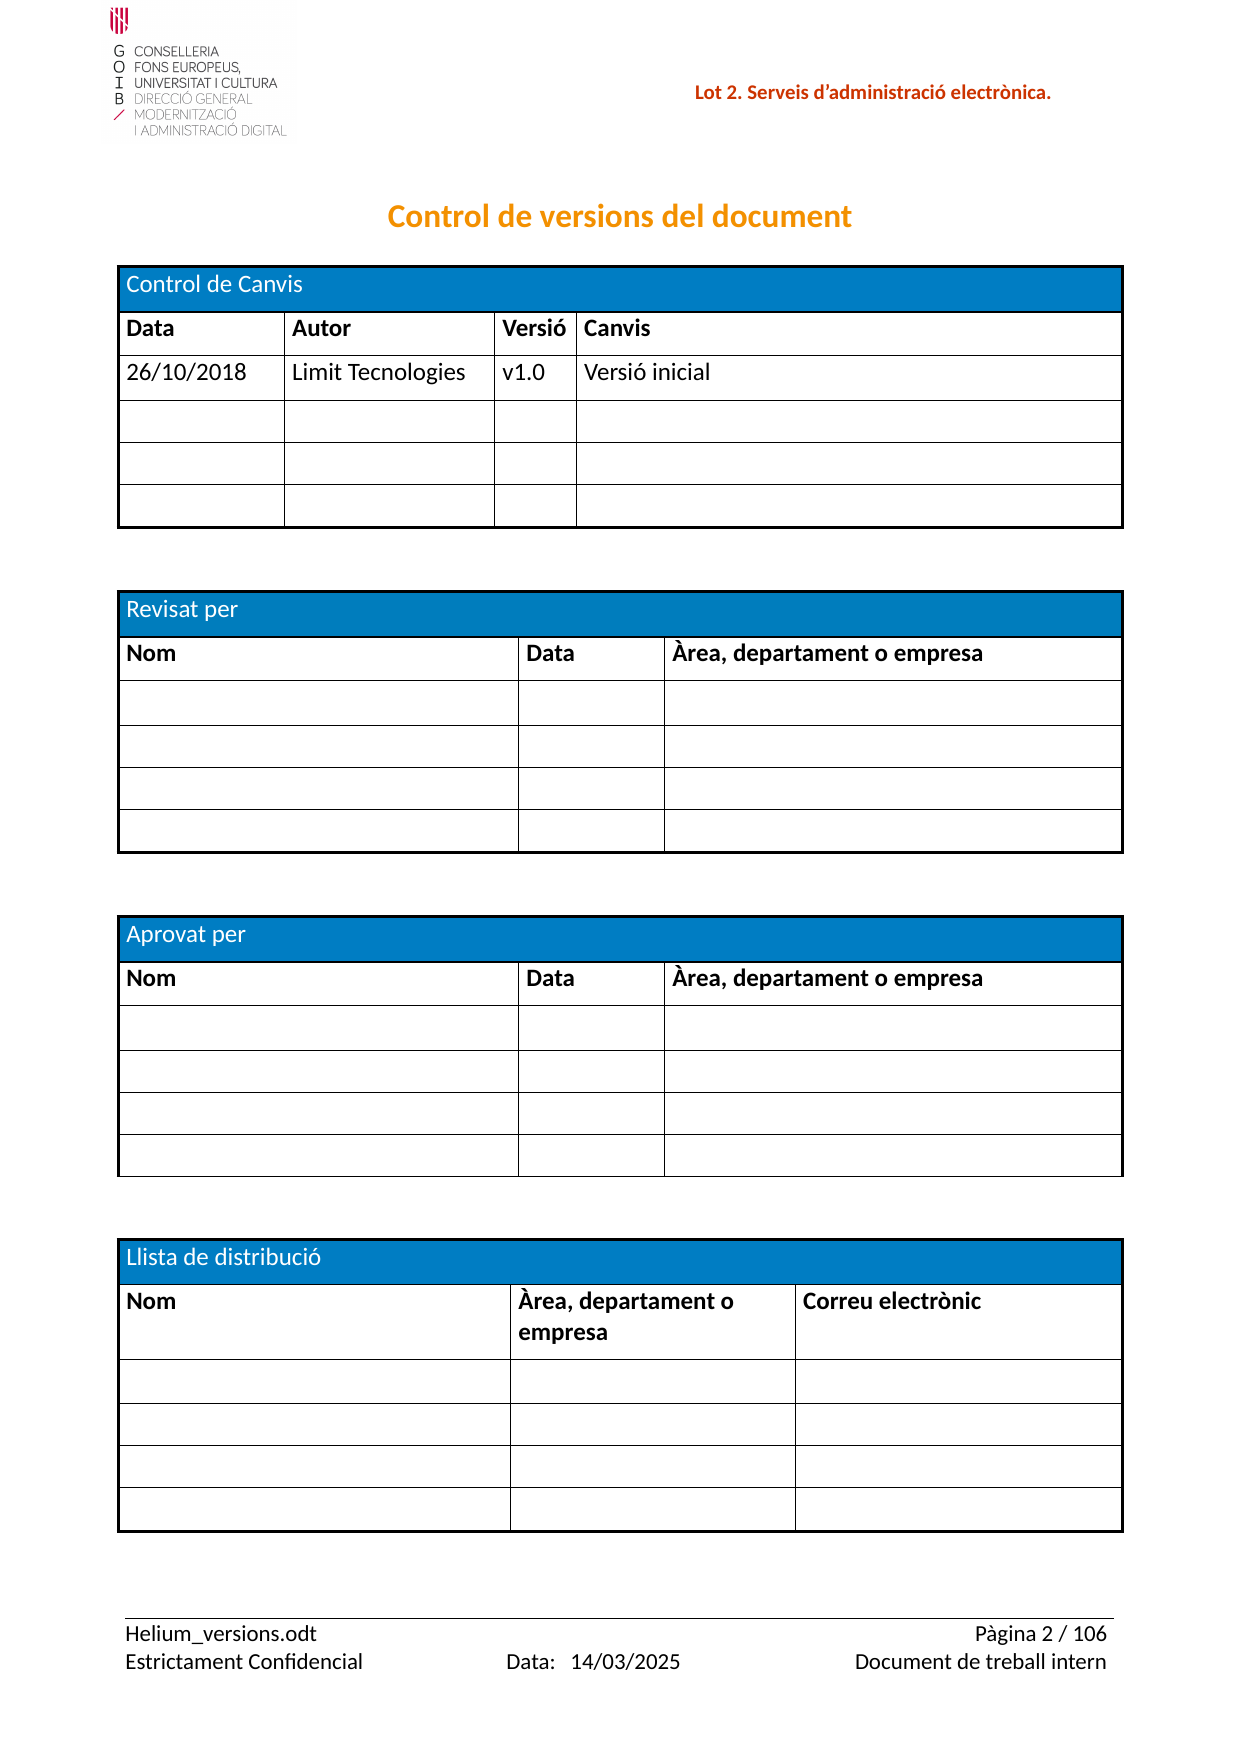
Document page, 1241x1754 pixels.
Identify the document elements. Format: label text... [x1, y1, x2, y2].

table_cell [796, 1404, 1121, 1445]
table_cell [665, 1006, 1121, 1049]
table_cell [665, 726, 1121, 767]
table_cell [577, 401, 1121, 442]
table_cell [120, 810, 518, 851]
table_cell [285, 443, 494, 484]
subtitle Control de versions del document [118, 195, 1122, 236]
table_cell 26/10/2018 [120, 356, 284, 399]
table_cell [665, 810, 1121, 851]
table_header Revisat per [120, 593, 1121, 636]
table_cell [519, 810, 664, 851]
table_cell [665, 768, 1121, 809]
picture [100, 0, 297, 144]
table_cell [665, 1051, 1121, 1092]
table_cell [665, 681, 1121, 724]
table_cell Nom [120, 963, 518, 1005]
table_cell [120, 1446, 510, 1487]
table_cell [120, 1006, 518, 1049]
table_cell Data [120, 313, 284, 355]
table_cell [120, 1093, 518, 1134]
table_cell [120, 681, 518, 724]
table_cell [120, 1404, 510, 1445]
table_cell [495, 401, 576, 442]
table_cell [796, 1446, 1121, 1487]
table_cell [120, 1051, 518, 1092]
table_cell [285, 485, 494, 526]
table_cell Autor [285, 313, 494, 355]
table_header Control de Canvis [120, 268, 1121, 311]
table_cell [495, 485, 576, 526]
table_cell [519, 1006, 664, 1049]
table_cell [120, 401, 284, 442]
table_cell Àrea, departament o empresa [665, 963, 1121, 1005]
table_cell Data [519, 638, 664, 680]
table_cell [285, 401, 494, 442]
table_cell v1.0 [495, 356, 576, 399]
table_cell [120, 726, 518, 767]
table_cell Canvis [577, 313, 1121, 355]
table_cell Àrea, departament o empresa [511, 1285, 795, 1359]
table_cell Data [519, 963, 664, 1005]
table_cell [511, 1404, 795, 1445]
table_cell [120, 768, 518, 809]
table_cell Correu electrònic [796, 1285, 1121, 1359]
table_cell [665, 1135, 1121, 1176]
table_cell [120, 443, 284, 484]
table_cell [665, 1093, 1121, 1134]
table_cell [577, 485, 1121, 526]
table_cell [519, 681, 664, 724]
table_cell Versió [495, 313, 576, 355]
table_cell Versió inicial [577, 356, 1121, 399]
table_cell [120, 1360, 510, 1403]
table_cell [519, 726, 664, 767]
table_cell [495, 443, 576, 484]
table_cell Nom [120, 638, 518, 680]
table_cell Nom [120, 1285, 510, 1359]
table_cell [577, 443, 1121, 484]
table_cell [120, 1488, 510, 1529]
table_cell [120, 485, 284, 526]
table_header Llista de distribució [120, 1241, 1121, 1284]
table_cell [511, 1488, 795, 1529]
table_cell [511, 1360, 795, 1403]
table_cell [519, 768, 664, 809]
table_cell [796, 1360, 1121, 1403]
table_cell [519, 1051, 664, 1092]
table_cell [796, 1488, 1121, 1529]
table_cell [511, 1446, 795, 1487]
table_cell Àrea, departament o empresa [665, 638, 1121, 680]
table_cell [519, 1135, 664, 1176]
table_cell [519, 1093, 664, 1134]
table_header Aprovat per [120, 918, 1121, 961]
table_cell [120, 1135, 518, 1176]
table_cell Limit Tecnologies [285, 356, 494, 399]
